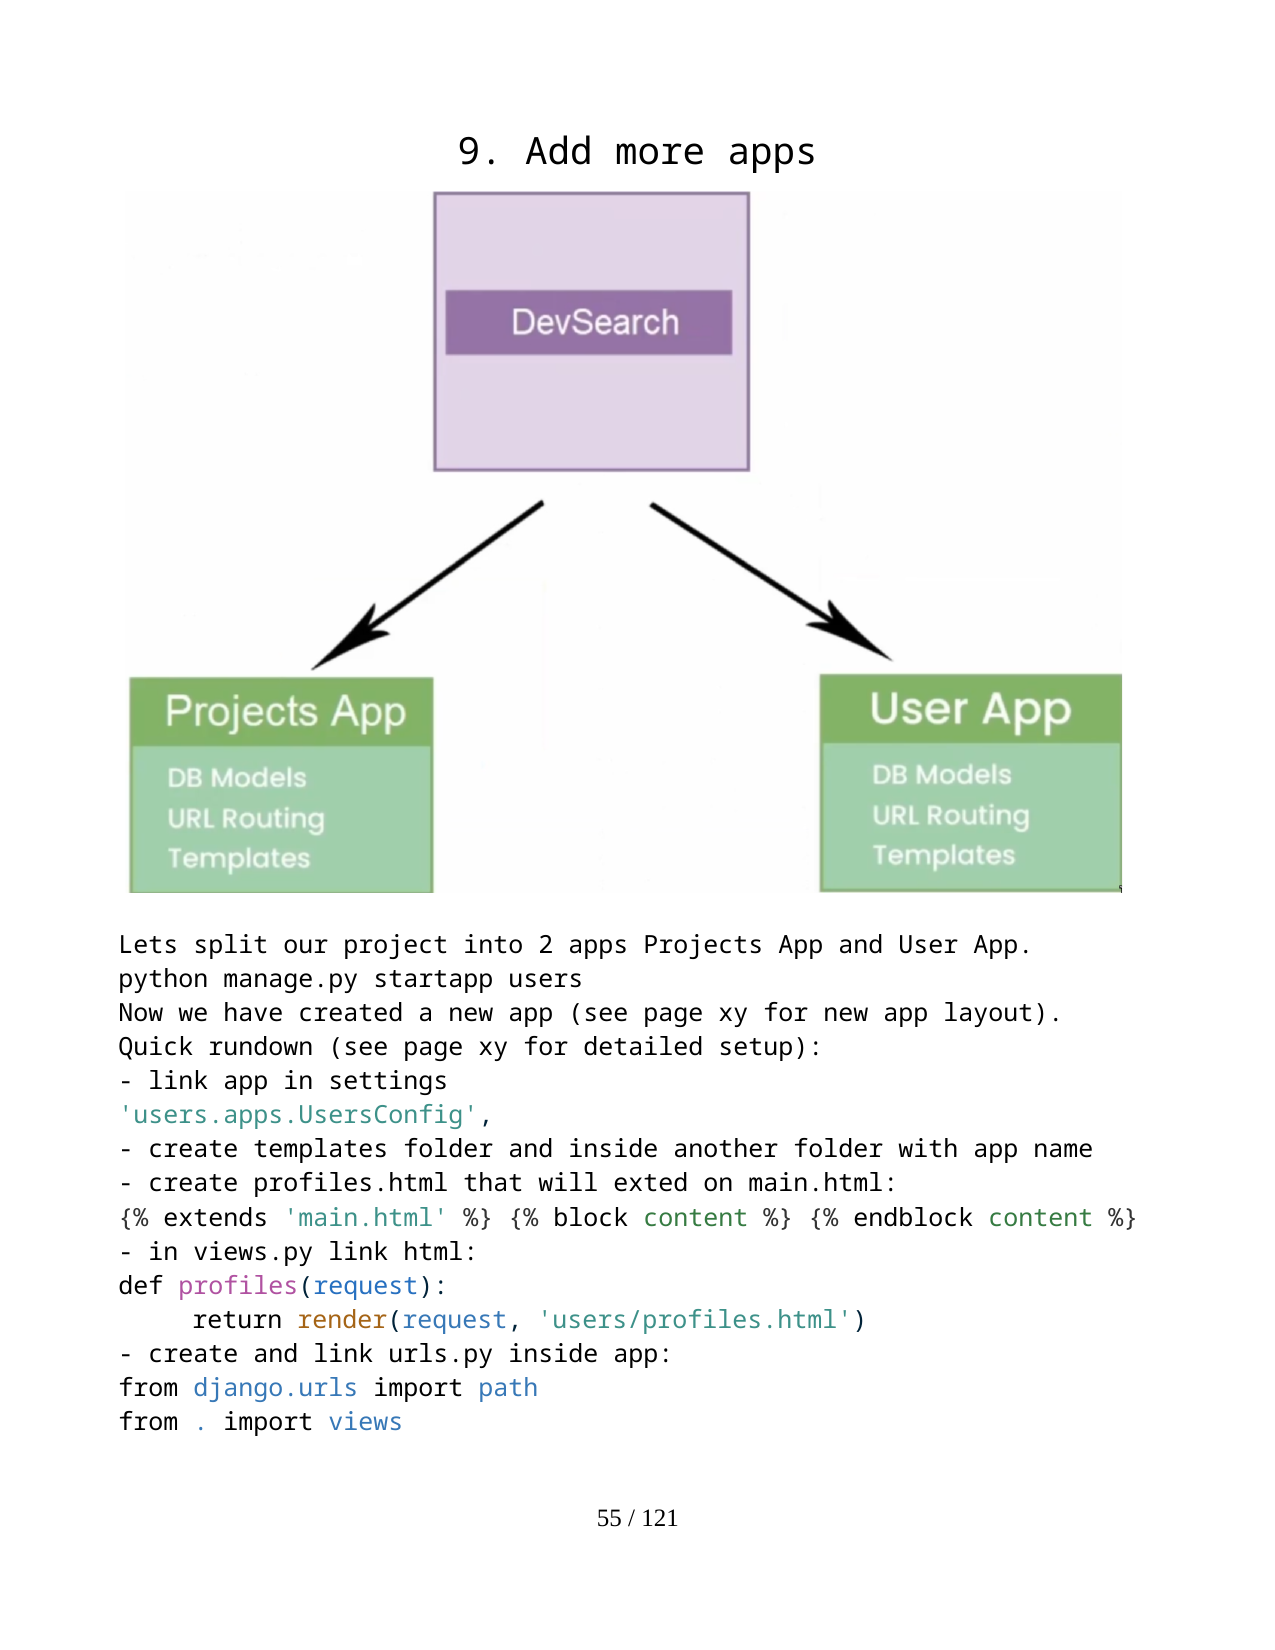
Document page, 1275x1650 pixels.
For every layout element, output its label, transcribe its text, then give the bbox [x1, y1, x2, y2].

text python manage.py startapp users [118, 961, 1157, 995]
text from . import views [118, 1403, 1157, 1438]
text 'users.apps.UsersConfig', [118, 1097, 1157, 1131]
text def profiles(request): [118, 1267, 1157, 1301]
text from django.urls import path [118, 1369, 1157, 1403]
text Now we have created a new app (see page xy for new app layout). [118, 995, 1157, 1029]
text {% extends 'main.html' %} {% block content %} {% endblock content %} [118, 1199, 1157, 1233]
text return render(request, 'users/profiles.html') [118, 1301, 1157, 1335]
text Lets split our project into 2 apps Projects App and User App. [118, 927, 1157, 961]
picture [125, 191, 1123, 893]
text Quick rundown (see page xy for detailed setup): [118, 1029, 1157, 1063]
text - create profiles.html that will exted on main.html: [118, 1165, 1157, 1199]
text - in views.py link html: [118, 1233, 1157, 1267]
text - link app in settings [118, 1063, 1157, 1097]
text - create templates folder and inside another folder with app name [118, 1131, 1157, 1165]
subtitle 9. Add more apps [118, 124, 1157, 175]
text - create and link urls.py inside app: [118, 1335, 1157, 1369]
